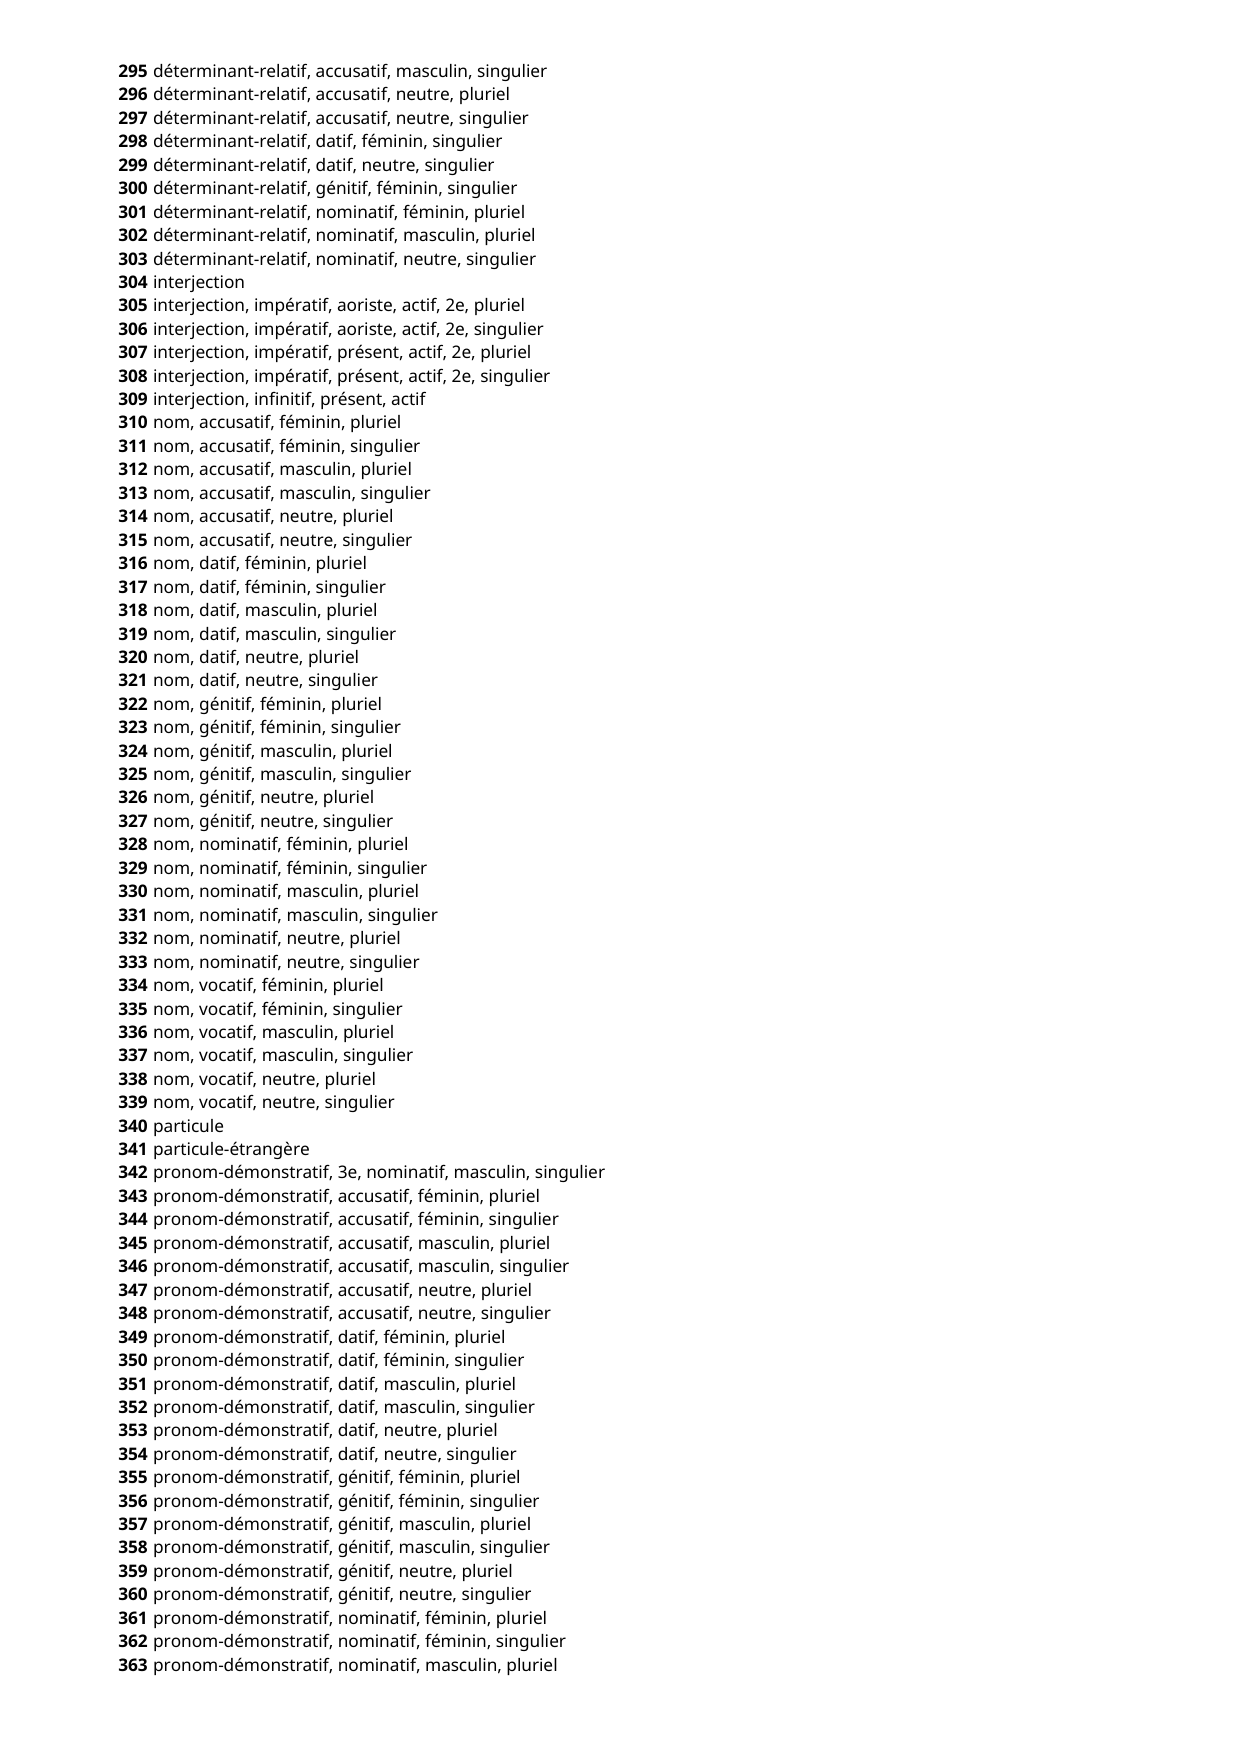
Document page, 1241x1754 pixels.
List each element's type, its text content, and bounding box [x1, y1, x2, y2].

table_cell 340 [118, 1114, 153, 1137]
table_cell nom, datif, neutre, pluriel [153, 645, 1240, 668]
table_cell pronom-démonstratif, accusatif, neutre, pluriel [153, 1278, 1240, 1301]
table_cell nom, nominatif, neutre, pluriel [153, 926, 1240, 950]
table_cell nom, génitif, masculin, pluriel [153, 739, 1240, 762]
table_cell 331 [118, 903, 153, 926]
table_cell 330 [118, 879, 153, 903]
table_cell 334 [118, 973, 153, 997]
table_cell 359 [118, 1559, 153, 1582]
table_cell pronom-démonstratif, génitif, neutre, pluriel [153, 1559, 1240, 1582]
table_cell 351 [118, 1372, 153, 1395]
table_cell 346 [118, 1254, 153, 1278]
table_cell 322 [118, 692, 153, 715]
table_cell déterminant-relatif, datif, neutre, singulier [153, 153, 1240, 176]
table_cell 308 [118, 364, 153, 387]
table_cell déterminant-relatif, accusatif, masculin, singulier [153, 59, 1240, 82]
table_cell 329 [118, 856, 153, 879]
table_cell 348 [118, 1301, 153, 1325]
table_cell 358 [118, 1536, 153, 1559]
table_cell 312 [118, 458, 153, 481]
table_cell 335 [118, 997, 153, 1020]
table_cell 350 [118, 1348, 153, 1372]
table_cell pronom-démonstratif, datif, féminin, singulier [153, 1348, 1240, 1372]
table_cell nom, datif, féminin, pluriel [153, 551, 1240, 575]
table_cell pronom-démonstratif, nominatif, féminin, pluriel [153, 1606, 1240, 1629]
table_cell 302 [118, 223, 153, 247]
table_cell 361 [118, 1606, 153, 1629]
table_cell 319 [118, 622, 153, 645]
table_cell nom, accusatif, féminin, singulier [153, 434, 1240, 457]
table_cell 296 [118, 83, 153, 106]
table_cell 321 [118, 669, 153, 692]
table_cell nom, vocatif, masculin, pluriel [153, 1020, 1240, 1043]
table_cell 357 [118, 1512, 153, 1536]
table_cell nom, accusatif, neutre, pluriel [153, 504, 1240, 528]
table_cell déterminant-relatif, nominatif, neutre, singulier [153, 247, 1240, 270]
table_cell 356 [118, 1489, 153, 1512]
table_cell 305 [118, 294, 153, 317]
table_cell nom, génitif, neutre, singulier [153, 809, 1240, 832]
table_cell interjection, impératif, aoriste, actif, 2e, pluriel [153, 294, 1240, 317]
table_cell 307 [118, 340, 153, 364]
table_cell nom, nominatif, neutre, singulier [153, 950, 1240, 973]
table_cell nom, vocatif, neutre, pluriel [153, 1067, 1240, 1090]
table_cell pronom-démonstratif, datif, féminin, pluriel [153, 1325, 1240, 1348]
table_cell 310 [118, 411, 153, 434]
table_cell interjection, impératif, présent, actif, 2e, singulier [153, 364, 1240, 387]
table_cell pronom-démonstratif, génitif, masculin, singulier [153, 1536, 1240, 1559]
table_cell 314 [118, 504, 153, 528]
table_cell 325 [118, 762, 153, 786]
table_cell 337 [118, 1044, 153, 1067]
table_cell nom, nominatif, masculin, singulier [153, 903, 1240, 926]
table_cell 320 [118, 645, 153, 668]
table_cell nom, datif, féminin, singulier [153, 575, 1240, 598]
table_cell pronom-démonstratif, datif, neutre, singulier [153, 1442, 1240, 1465]
table_cell nom, datif, masculin, pluriel [153, 598, 1240, 622]
table_cell nom, nominatif, masculin, pluriel [153, 879, 1240, 903]
table_cell pronom-démonstratif, accusatif, masculin, singulier [153, 1254, 1240, 1278]
table_cell 342 [118, 1161, 153, 1184]
table_cell interjection, impératif, aoriste, actif, 2e, singulier [153, 317, 1240, 340]
table_cell pronom-démonstratif, datif, masculin, pluriel [153, 1372, 1240, 1395]
table_cell pronom-démonstratif, accusatif, féminin, singulier [153, 1208, 1240, 1231]
table_cell pronom-démonstratif, génitif, neutre, singulier [153, 1583, 1240, 1606]
table_cell 362 [118, 1629, 153, 1653]
table_cell nom, génitif, neutre, pluriel [153, 786, 1240, 809]
table_cell 297 [118, 106, 153, 129]
table_cell 318 [118, 598, 153, 622]
table_cell nom, datif, neutre, singulier [153, 669, 1240, 692]
table_cell pronom-démonstratif, génitif, féminin, singulier [153, 1489, 1240, 1512]
table_cell 355 [118, 1465, 153, 1489]
table_cell 298 [118, 129, 153, 153]
table_cell nom, génitif, féminin, singulier [153, 715, 1240, 739]
table_cell 328 [118, 833, 153, 856]
table_cell 306 [118, 317, 153, 340]
table_cell 317 [118, 575, 153, 598]
table_cell déterminant-relatif, nominatif, féminin, pluriel [153, 200, 1240, 223]
table_cell 303 [118, 247, 153, 270]
table_cell déterminant-relatif, nominatif, masculin, pluriel [153, 223, 1240, 247]
table_cell pronom-démonstratif, 3e, nominatif, masculin, singulier [153, 1161, 1240, 1184]
table_cell 347 [118, 1278, 153, 1301]
table_cell 324 [118, 739, 153, 762]
table_cell 339 [118, 1090, 153, 1114]
table_cell 336 [118, 1020, 153, 1043]
table_cell 352 [118, 1395, 153, 1418]
table_cell 309 [118, 387, 153, 411]
table_cell nom, accusatif, neutre, singulier [153, 528, 1240, 551]
table_cell nom, nominatif, féminin, pluriel [153, 833, 1240, 856]
table_cell 343 [118, 1184, 153, 1207]
table_cell 300 [118, 176, 153, 200]
table_cell nom, accusatif, féminin, pluriel [153, 411, 1240, 434]
table_cell 349 [118, 1325, 153, 1348]
table_cell nom, datif, masculin, singulier [153, 622, 1240, 645]
table_cell pronom-démonstratif, nominatif, féminin, singulier [153, 1629, 1240, 1653]
table_cell 332 [118, 926, 153, 950]
table_cell nom, génitif, masculin, singulier [153, 762, 1240, 786]
table_cell déterminant-relatif, accusatif, neutre, singulier [153, 106, 1240, 129]
table_cell nom, accusatif, masculin, singulier [153, 481, 1240, 504]
table_cell 341 [118, 1137, 153, 1161]
table_cell 326 [118, 786, 153, 809]
table_cell pronom-démonstratif, accusatif, neutre, singulier [153, 1301, 1240, 1325]
table_cell 301 [118, 200, 153, 223]
table_cell 344 [118, 1208, 153, 1231]
table_cell 315 [118, 528, 153, 551]
table_cell pronom-démonstratif, datif, masculin, singulier [153, 1395, 1240, 1418]
table_cell 323 [118, 715, 153, 739]
table_cell nom, vocatif, féminin, pluriel [153, 973, 1240, 997]
table_cell nom, accusatif, masculin, pluriel [153, 458, 1240, 481]
table_cell pronom-démonstratif, génitif, féminin, pluriel [153, 1465, 1240, 1489]
table_cell 316 [118, 551, 153, 575]
table_cell déterminant-relatif, datif, féminin, singulier [153, 129, 1240, 153]
table_cell 295 [118, 59, 153, 82]
table_cell particule [153, 1114, 1240, 1137]
table_cell déterminant-relatif, accusatif, neutre, pluriel [153, 83, 1240, 106]
table_cell 311 [118, 434, 153, 457]
table_cell pronom-démonstratif, accusatif, féminin, pluriel [153, 1184, 1240, 1207]
table_cell 360 [118, 1583, 153, 1606]
table_cell 333 [118, 950, 153, 973]
table_cell pronom-démonstratif, datif, neutre, pluriel [153, 1419, 1240, 1442]
table_cell 299 [118, 153, 153, 176]
table_cell 304 [118, 270, 153, 293]
table_cell nom, vocatif, féminin, singulier [153, 997, 1240, 1020]
table_cell 353 [118, 1419, 153, 1442]
table_cell 354 [118, 1442, 153, 1465]
table_cell interjection, infinitif, présent, actif [153, 387, 1240, 411]
table_cell 338 [118, 1067, 153, 1090]
table_cell particule-étrangère [153, 1137, 1240, 1161]
table_cell 363 [118, 1653, 153, 1676]
table_cell nom, vocatif, masculin, singulier [153, 1044, 1240, 1067]
table_cell pronom-démonstratif, accusatif, masculin, pluriel [153, 1231, 1240, 1254]
table_cell nom, vocatif, neutre, singulier [153, 1090, 1240, 1114]
table_cell interjection [153, 270, 1240, 293]
table_cell interjection, impératif, présent, actif, 2e, pluriel [153, 340, 1240, 364]
table_cell pronom-démonstratif, nominatif, masculin, pluriel [153, 1653, 1240, 1676]
table_cell déterminant-relatif, génitif, féminin, singulier [153, 176, 1240, 200]
table_cell 327 [118, 809, 153, 832]
table_cell 345 [118, 1231, 153, 1254]
table_cell 313 [118, 481, 153, 504]
table_cell nom, génitif, féminin, pluriel [153, 692, 1240, 715]
table_cell pronom-démonstratif, génitif, masculin, pluriel [153, 1512, 1240, 1536]
table_cell nom, nominatif, féminin, singulier [153, 856, 1240, 879]
